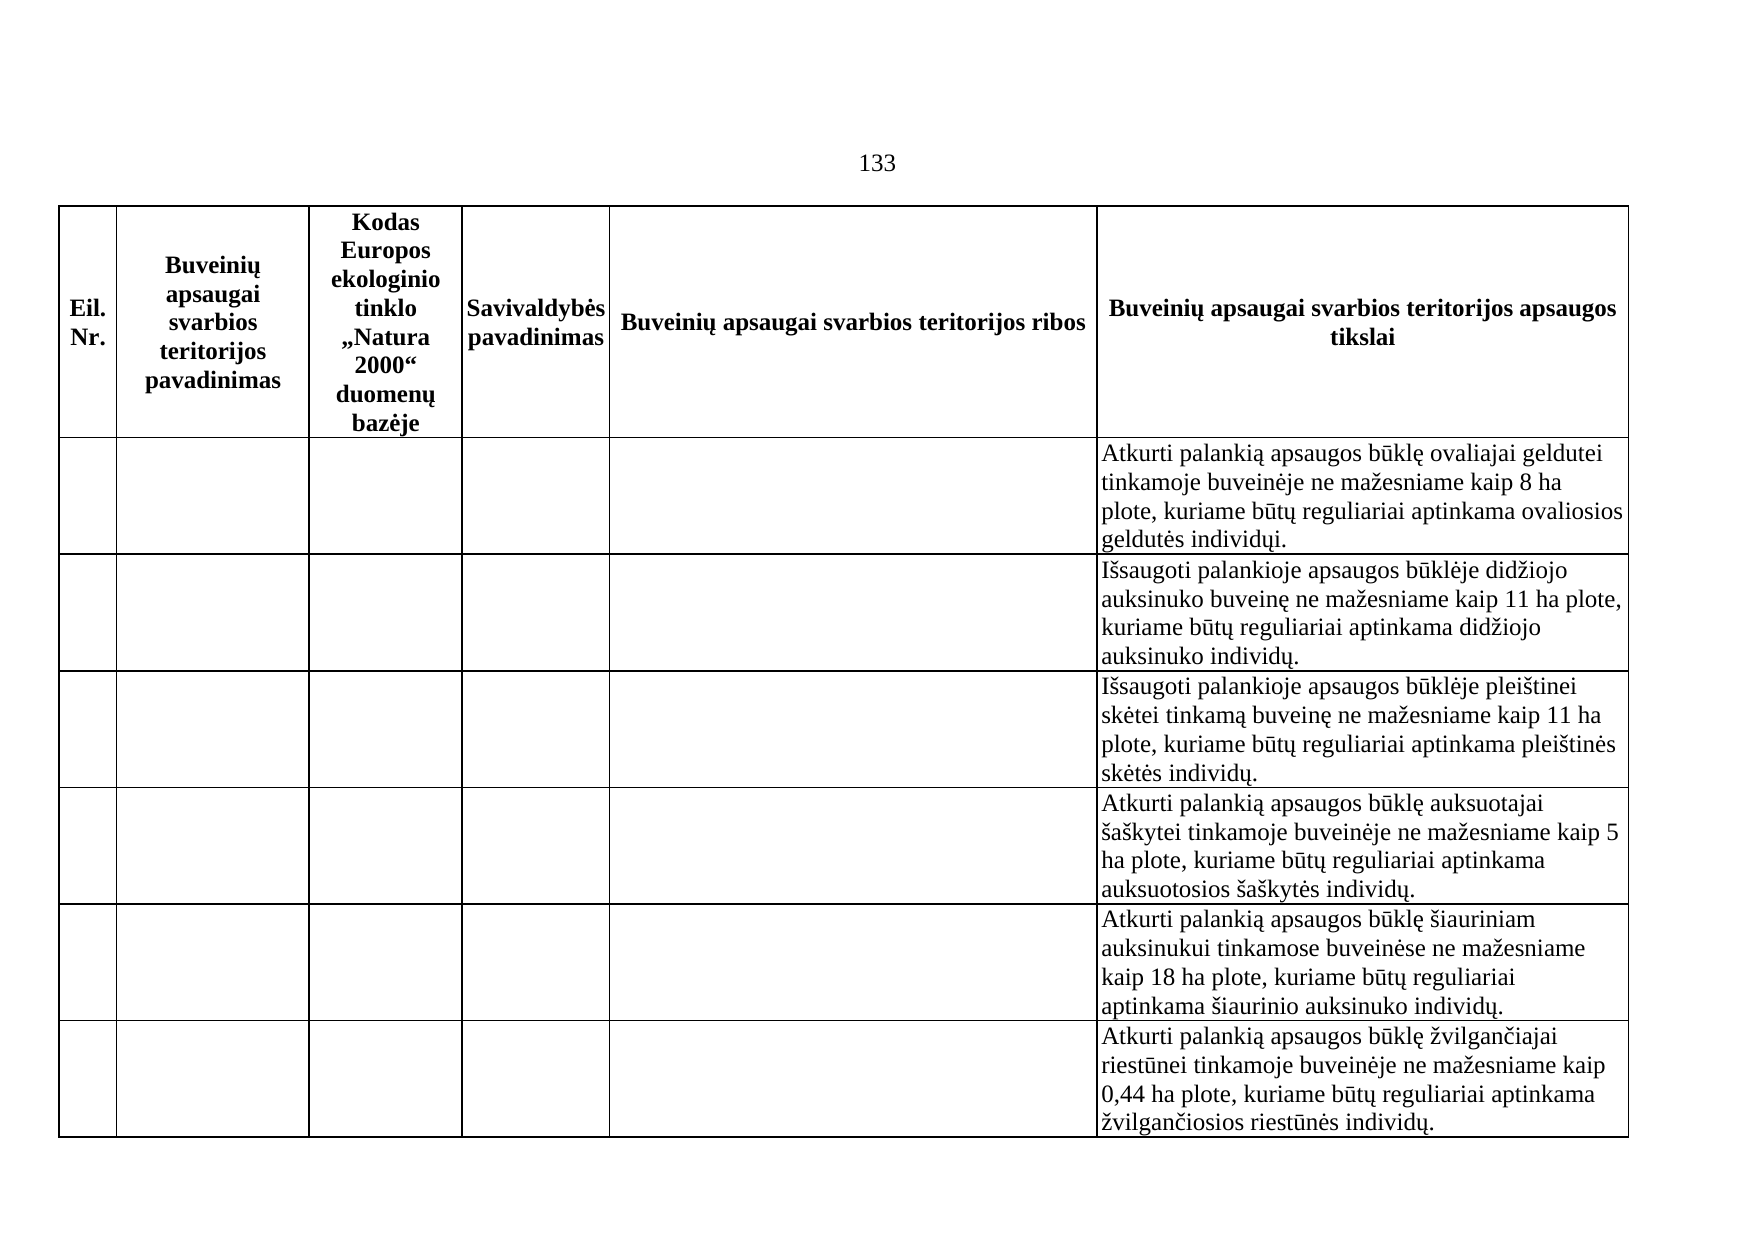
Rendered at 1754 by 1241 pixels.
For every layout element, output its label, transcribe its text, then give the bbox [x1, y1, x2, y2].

table_header Eil. Nr. [60, 207, 116, 437]
table_cell [610, 788, 1096, 903]
table_cell [610, 438, 1096, 553]
table_cell [310, 905, 461, 1019]
table_header Kodas Europos ekologinio tinklo „Natura 2000“ duomenų bazėje [310, 207, 461, 437]
table_cell [117, 1021, 308, 1136]
table_cell [463, 555, 609, 670]
table_cell [463, 905, 609, 1019]
table_header Savivaldybės pavadinimas [463, 207, 609, 437]
table_header Buveinių apsaugai svarbios teritorijos apsaugos tikslai [1098, 207, 1628, 437]
table_cell [117, 788, 308, 903]
table_cell [310, 438, 461, 553]
table_header Buveinių apsaugai svarbios teritorijos pavadinimas [117, 207, 308, 437]
table_cell [310, 788, 461, 903]
table_cell [610, 672, 1096, 786]
table_cell [310, 672, 461, 786]
table_header Buveinių apsaugai svarbios teritorijos ribos [610, 207, 1096, 437]
table_cell Atkurti palankią apsaugos būklę ovaliajai geldutei tinkamoje buveinėje ne mažesniame kaip 8 ha plote, kuriame būtų reguliariai aptinkama ovaliosios geldutės individųi. [1098, 438, 1628, 553]
table_cell [60, 1021, 116, 1136]
table_cell [463, 788, 609, 903]
table_cell [610, 555, 1096, 670]
table_cell [60, 788, 116, 903]
table_cell Atkurti palankią apsaugos būklę auksuotajai šaškytei tinkamoje buveinėje ne mažesniame kaip 5 ha plote, kuriame būtų reguliariai aptinkama auksuotosios šaškytės individų. [1098, 788, 1628, 903]
table_cell [463, 1021, 609, 1136]
table_cell [60, 672, 116, 786]
table_cell [610, 905, 1096, 1019]
table_cell [463, 672, 609, 786]
table_cell Išsaugoti palankioje apsaugos būklėje pleištinei skėtei tinkamą buveinę ne mažesniame kaip 11 ha plote, kuriame būtų reguliariai aptinkama pleištinės skėtės individų. [1098, 672, 1628, 786]
table_cell [117, 905, 308, 1019]
table_cell [610, 1021, 1096, 1136]
table_cell [60, 905, 116, 1019]
table_cell [310, 1021, 461, 1136]
table_cell [60, 555, 116, 670]
table_cell Išsaugoti palankioje apsaugos būklėje didžiojo auksinuko buveinę ne mažesniame kaip 11 ha plote, kuriame būtų reguliariai aptinkama didžiojo auksinuko individų. [1098, 555, 1628, 670]
table_cell [60, 438, 116, 553]
table_cell Atkurti palankią apsaugos būklę žvilgančiajai riestūnei tinkamoje buveinėje ne mažesniame kaip 0,44 ha plote, kuriame būtų reguliariai aptinkama žvilgančiosios riestūnės individų. [1098, 1021, 1628, 1136]
table_cell [310, 555, 461, 670]
table_cell Atkurti palankią apsaugos būklę šiauriniam auksinukui tinkamose buveinėse ne mažesniame kaip 18 ha plote, kuriame būtų reguliariai aptinkama šiaurinio auksinuko individų. [1098, 905, 1628, 1019]
table_cell [463, 438, 609, 553]
table_cell [117, 555, 308, 670]
table_cell [117, 672, 308, 786]
table_cell [117, 438, 308, 553]
